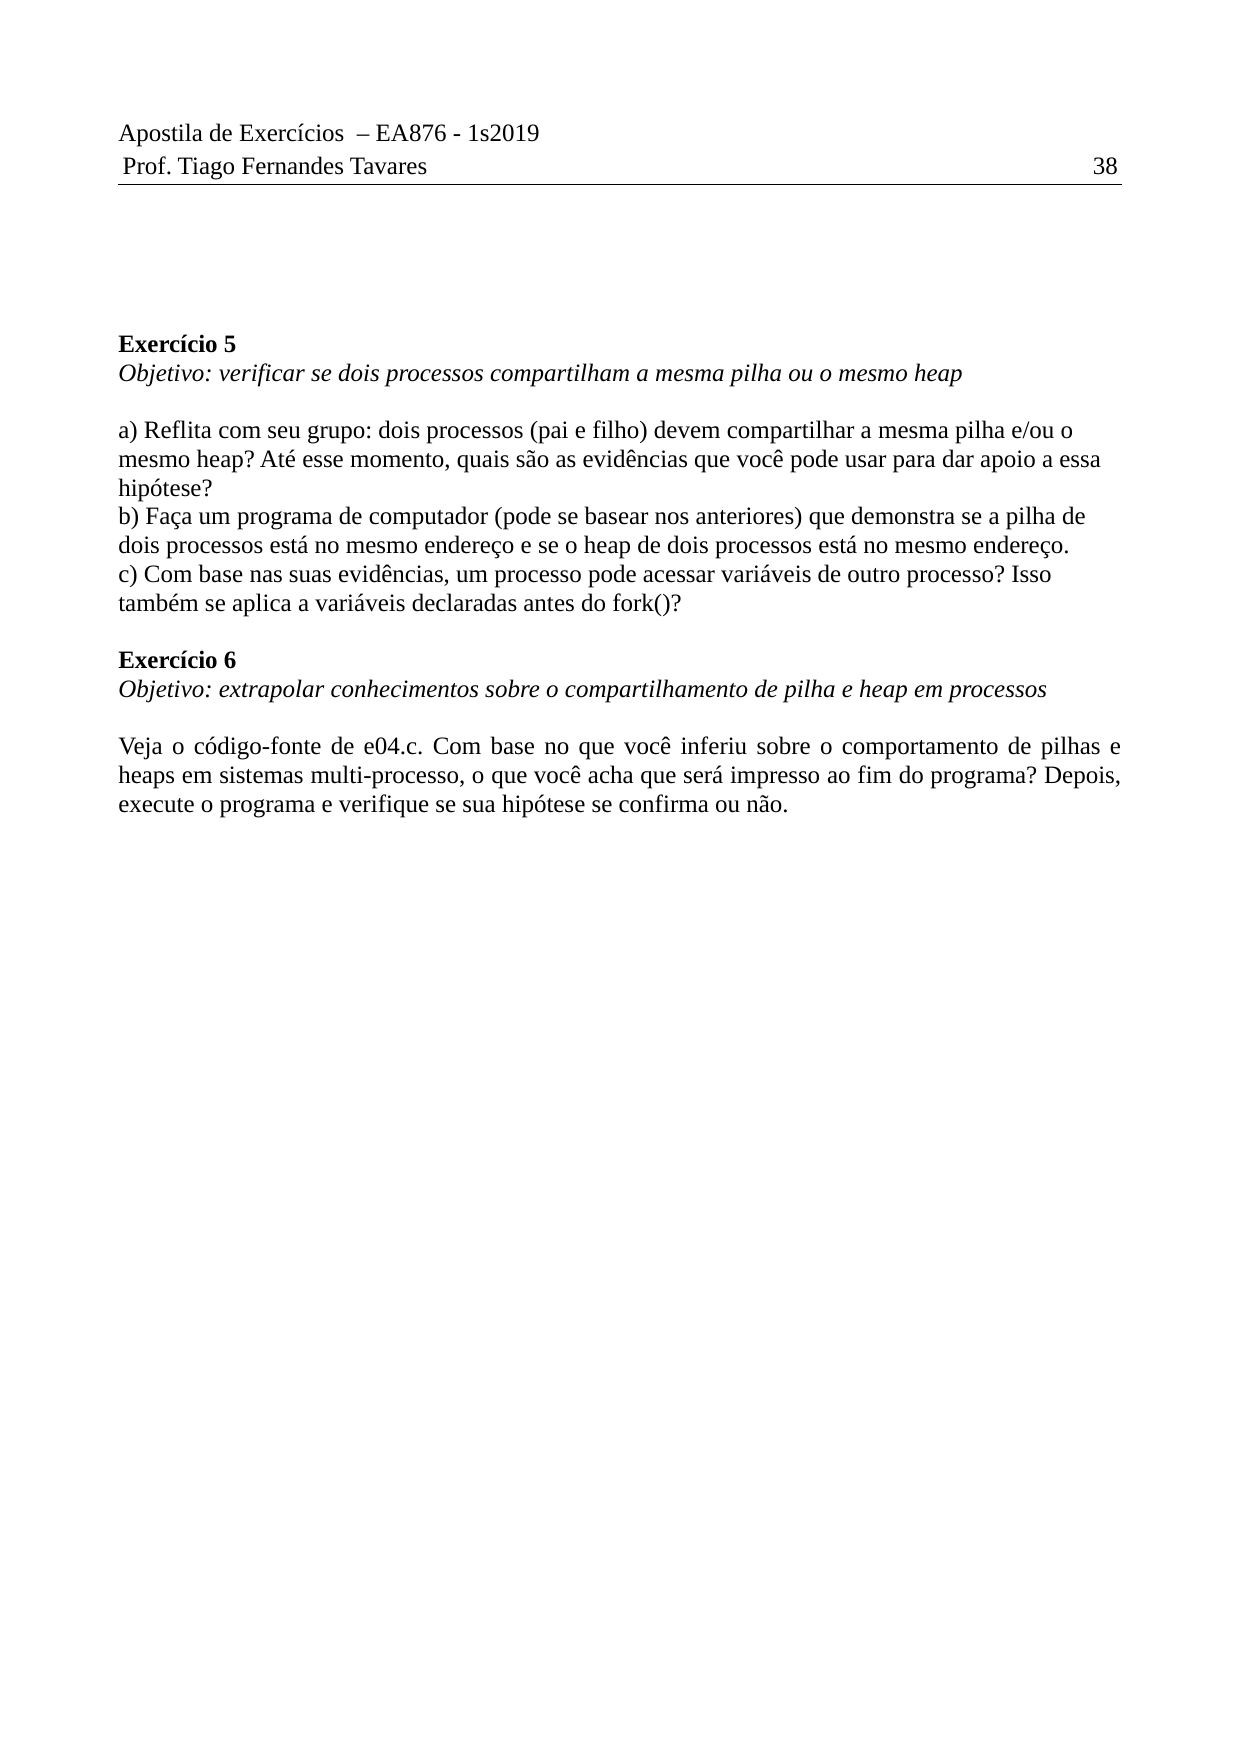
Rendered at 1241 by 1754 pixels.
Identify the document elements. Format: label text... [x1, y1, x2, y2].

text Veja o código-fonte de e04.c. Com base no que você inferiu sobre o comportamento de pilhas e heaps em sistemas multi-processo, o que você acha que será impresso ao fim do programa? Depois, execute o programa e verifique se sua hipótese se confirma ou não. [118, 731, 1122, 818]
text b) Faça um programa de computador (pode se basear nos anteriores) que demonstra se a pilha de dois processos está no mesmo endereço e se o heap de dois processos está no mesmo endereço. [118, 501, 1122, 559]
text Objetivo: extrapolar conhecimentos sobre o compartilhamento de pilha e heap em processos [118, 674, 1122, 703]
text c) Com base nas suas evidências, um processo pode acessar variáveis de outro processo? Isso também se aplica a variáveis declaradas antes do fork()? [118, 559, 1122, 616]
text Exercício 6 [118, 645, 1122, 674]
text a) Reflita com seu grupo: dois processos (pai e filho) devem compartilhar a mesma pilha e/ou o mesmo heap? Até esse momento, quais são as evidências que você pode usar para dar apoio a essa hipótese? [118, 415, 1122, 501]
text Exercício 5 [118, 329, 1122, 358]
text Objetivo: verificar se dois processos compartilham a mesma pilha ou o mesmo heap [118, 358, 1122, 386]
